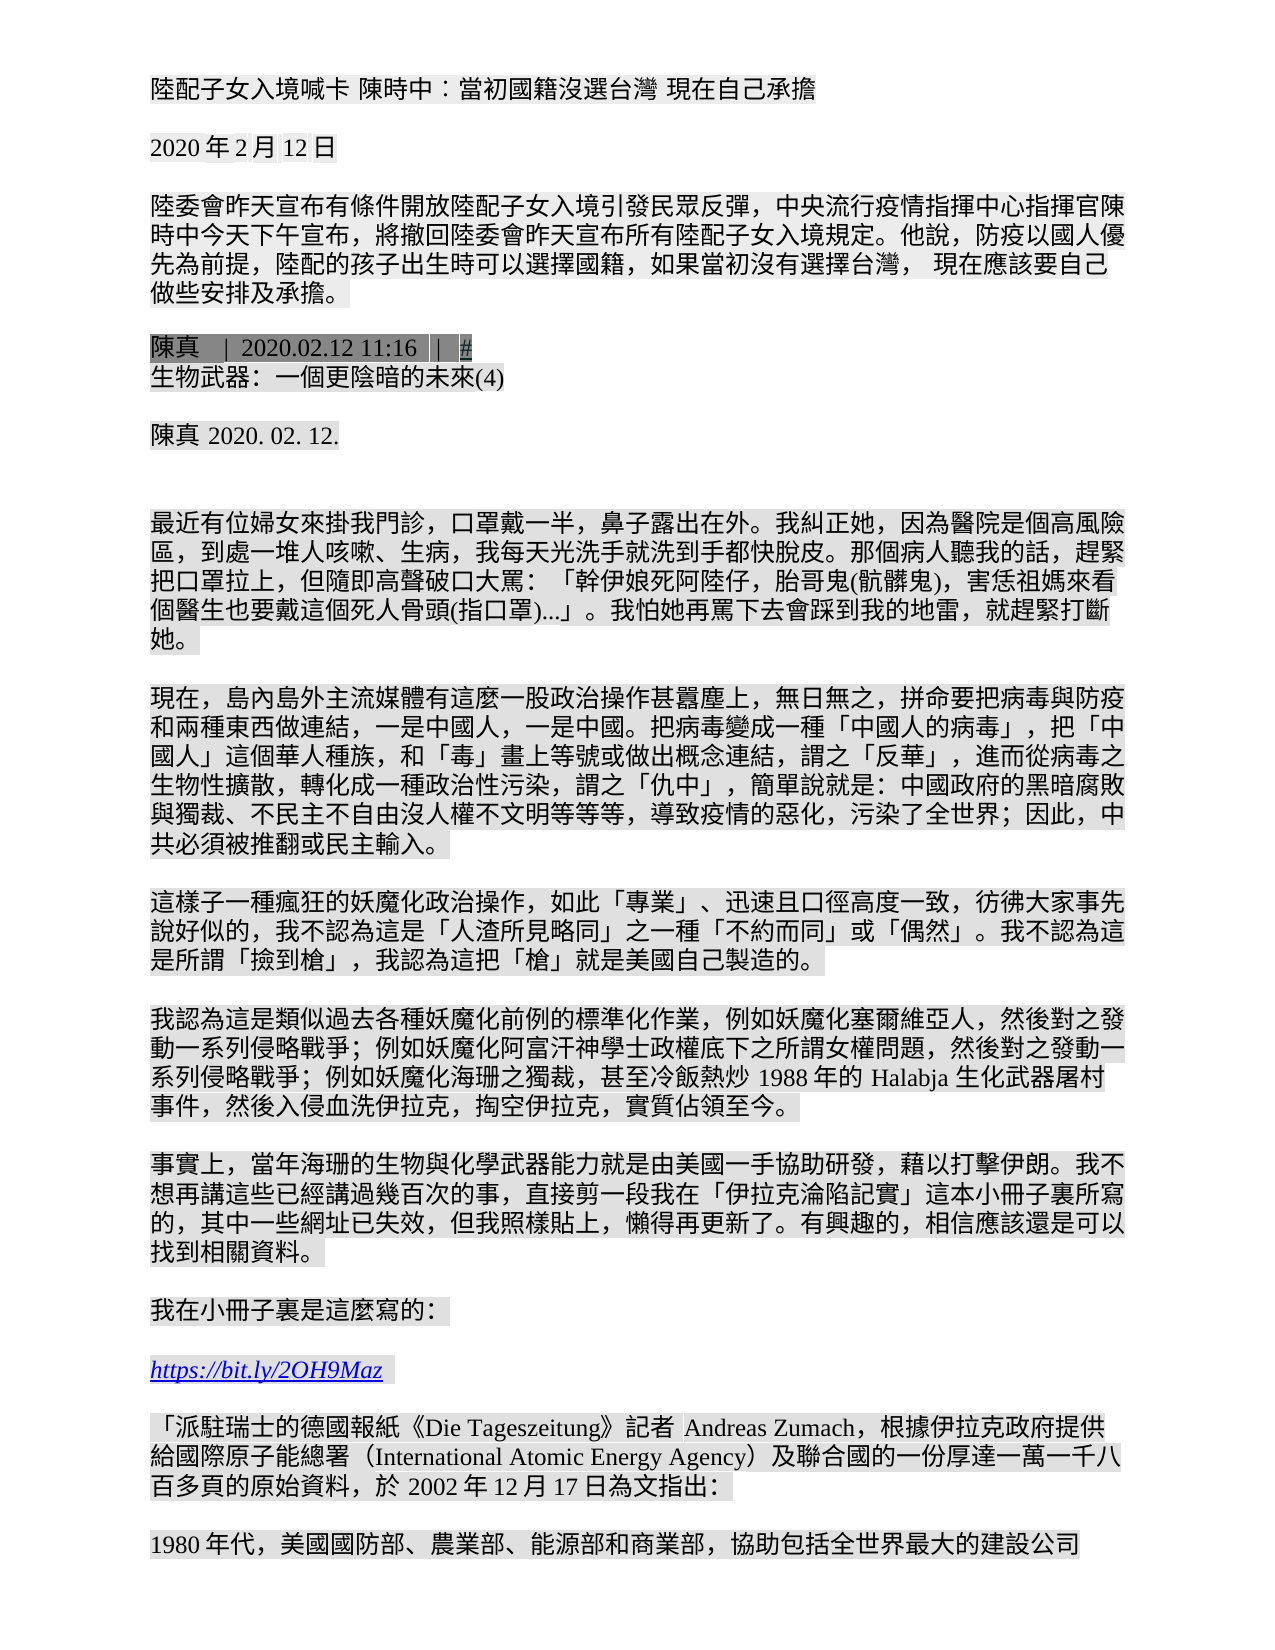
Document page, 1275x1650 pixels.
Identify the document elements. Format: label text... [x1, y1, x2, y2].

text 生物武器：一個更陰暗的未來(4) 陳真 2020. 02. 12. 最近有位婦女來掛我門診，口罩戴一半，鼻子露出在外。我糾正她，因為醫院是個高風險區，到處一堆人咳嗽、生病，我每天光洗手就洗到手都快脫皮。那個病人聽我的話，趕緊把口罩拉上，但隨即高聲破口大罵：「幹伊娘死阿陸仔，胎哥鬼(骯髒鬼)，害恁祖媽來看個醫生也要戴這個死人骨頭(指口罩)...」。我怕她再罵下去會踩到我的地雷，就趕緊打斷她。 現在，島內島外主流媒體有這麼一股政治操作甚囂塵上，無日無之，拼命要把病毒與防疫和兩種東西做連結，一是中國人，一是中國。把病毒變成一種「中國人的病毒」，把「中國人」這個華人種族，和「毒」畫上等號或做出概念連結，謂之「反華」，進而從病毒之生物性擴散，轉化成一種政治性污染，謂之「仇中」，簡單說就是：中國政府的黑暗腐敗與獨裁、不民主不自由沒人權不文明等等等，導致疫情的惡化，污染了全世界；因此，中共必須被推翻或民主輸入。 這樣子一種瘋狂的妖魔化政治操作，如此「專業」、迅速且口徑高度一致，彷彿大家事先說好似的，我不認為這是「人渣所見略同」之一種「不約而同」或「偶然」。我不認為這是所謂「撿到槍」，我認為這把「槍」就是美國自己製造的。 我認為這是類似過去各種妖魔化前例的標準化作業，例如妖魔化塞爾維亞人，然後對之發動一系列侵略戰爭；例如妖魔化阿富汗神學士政權底下之所謂女權問題，然後對之發動一系列侵略戰爭；例如妖魔化海珊之獨裁，甚至冷飯熱炒 1988年的 Halabja 生化武器屠村事件，然後入侵血洗伊拉克，掏空伊拉克，實質佔領至今。 事實上，當年海珊的生物與化學武器能力就是由美國一手協助研發，藉以打擊伊朗。我不想再講這些已經講過幾百次的事，直接剪一段我在「伊拉克淪陷記實」這本小冊子裏所寫的，其中一些網址已失效，但我照樣貼上，懶得再更新了。有興趣的，相信應該還是可以找到相關資料。 我在小冊子裏是這麼寫的： https://bit.ly/2OH9Maz 「派駐瑞士的德國報紙《Die Tageszeitung》記者 Andreas Zumach，根據伊拉克政府提供給國際原子能總署（International Atomic Energy Agency）及聯合國的一份厚達一萬一千八百多頁的原始資料，於 2002年12月17日為文指出： 1980年代，美國國防部、農業部、能源部和商業部，協助包括全世界最大的建設公司 [150, 363, 1125, 1559]
text 陸配子女入境喊卡 陳時中︰當初國籍沒選台灣 現在自己承擔 2020年2月12日 陸委會昨天宣布有條件開放陸配子女入境引發民眾反彈，中央流行疫情指揮中心指揮官陳時中今天下午宣布，將撤回陸委會昨天宣布所有陸配子女入境規定。他說，防疫以國人優先為前提，陸配的孩子出生時可以選擇國籍，如果當初沒有選擇台灣， 現在應該要自己做些安排及承擔。 [150, 75, 1125, 308]
text 陳真 | 2020.02.12 11:16 | # [150, 333, 1125, 363]
